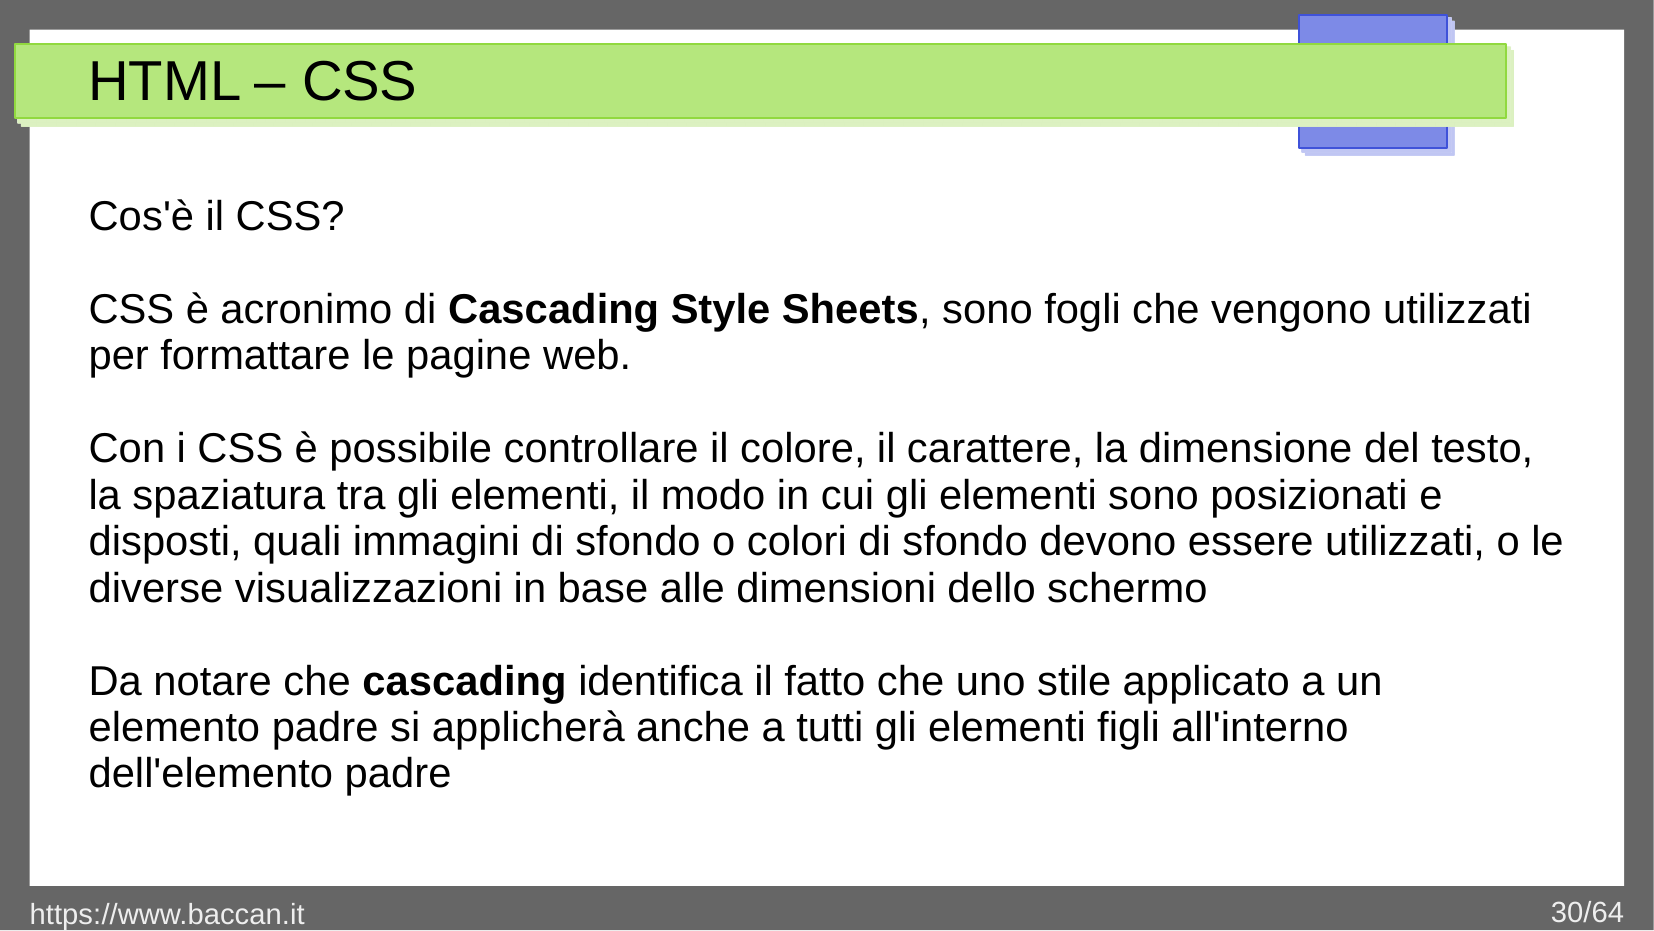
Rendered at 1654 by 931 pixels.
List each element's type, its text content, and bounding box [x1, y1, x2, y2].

text_box Cos'è il CSS? CSS è acronimo di Cascading Style Sheets, sono fogli che vengono utilizzati per formattare le pagine web. Con i CSS è possibile controllare il colore, il carattere, la dimensione del testo, la spaziatura tra gli elementi, il modo in cui gli elementi sono posizionati e disposti, quali immagini di sfondo o colori di sfondo devono essere utilizzati, o le diverse visualizzazioni in base alle dimensioni dello schermo Da notare che cascading identifica il fatto che uno stile applicato a un elemento padre si applicherà anche a tutti gli elementi figli all'interno dell'elemento padre [88, 169, 1565, 820]
title HTML – CSS [88, 44, 1506, 119]
